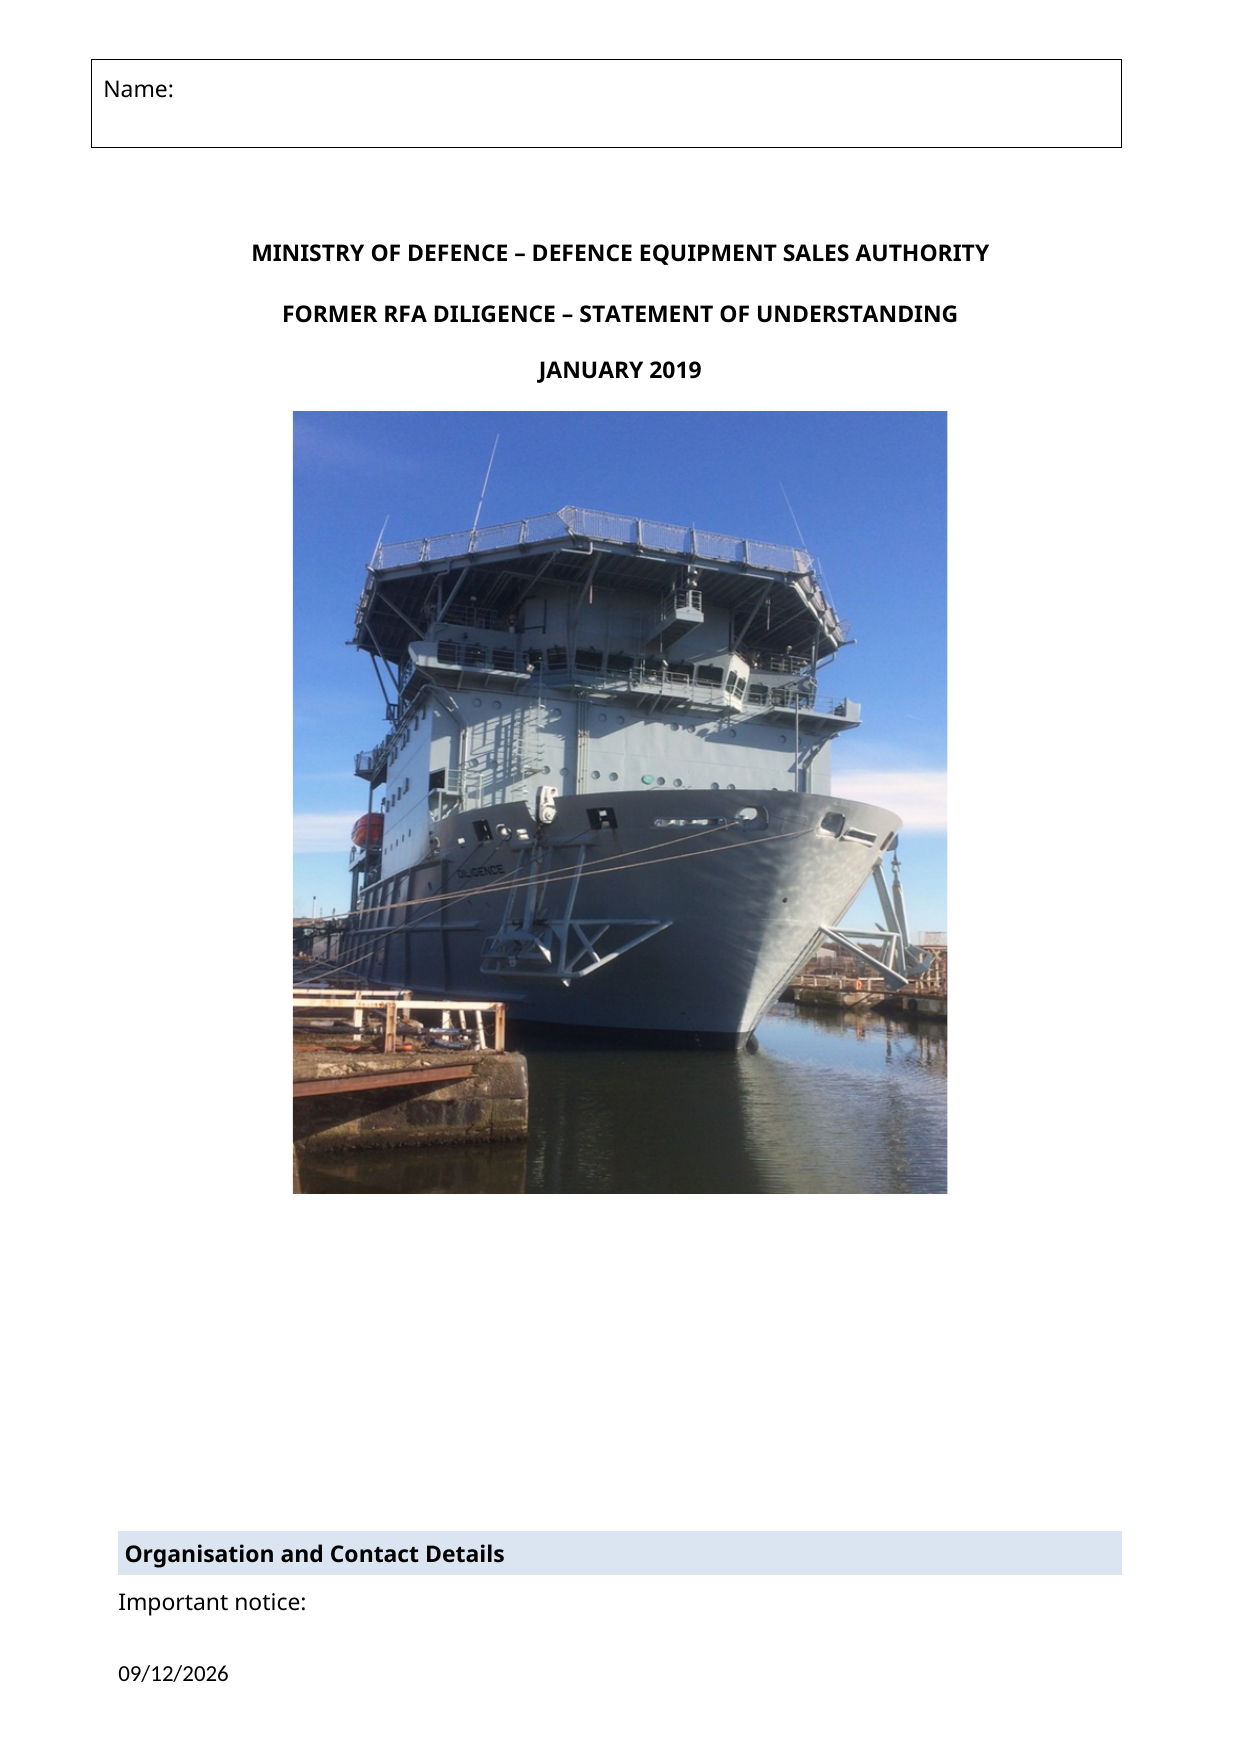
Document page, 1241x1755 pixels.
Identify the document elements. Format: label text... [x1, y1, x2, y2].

text FORMER RFA DILIGENCE – STATEMENT OF UNDERSTANDING [118, 298, 1122, 329]
subtitle Organisation and Contact Details [124, 1538, 1116, 1569]
text MINISTRY OF DEFENCE – DEFENCE EQUIPMENT SALES AUTHORITY [118, 237, 1122, 268]
text JANUARY 2019 [118, 354, 1122, 386]
text Important notice: [118, 1586, 1122, 1617]
